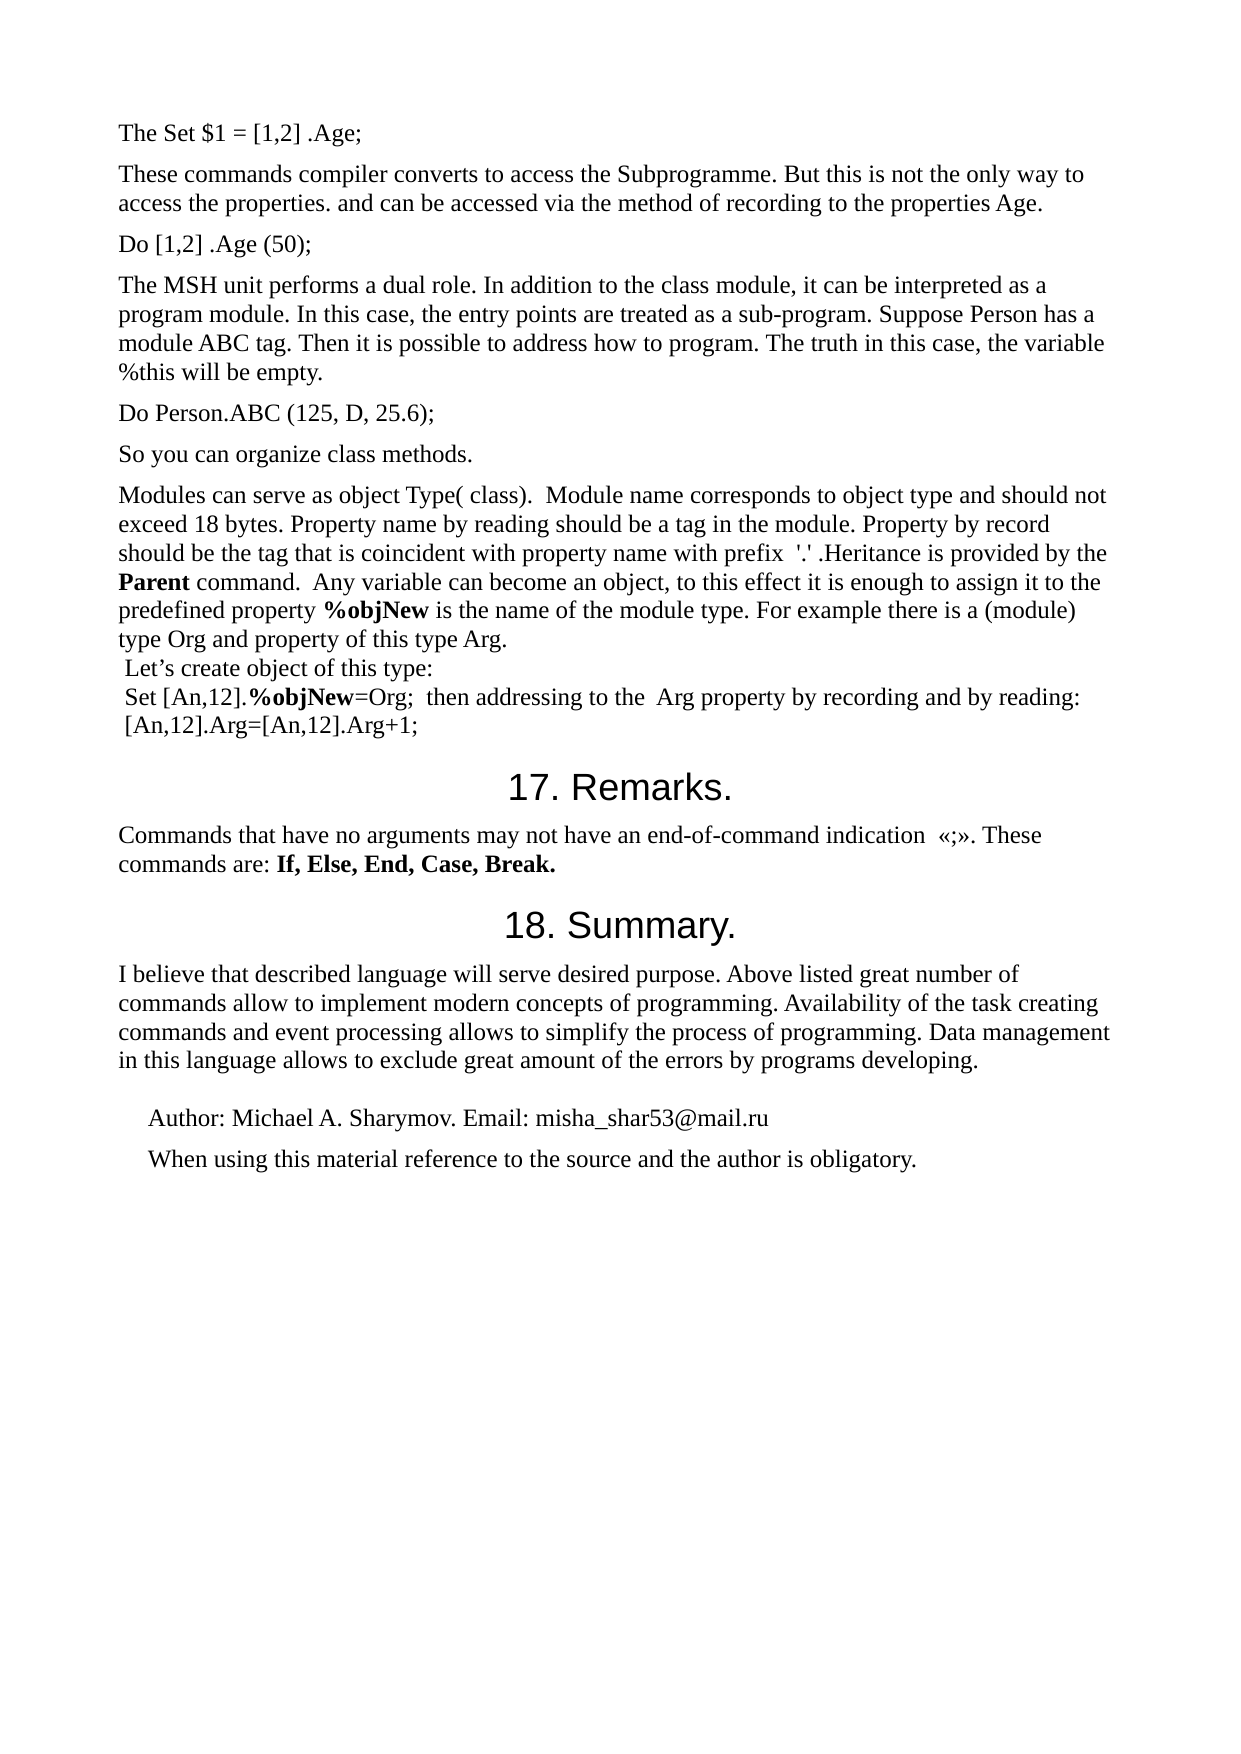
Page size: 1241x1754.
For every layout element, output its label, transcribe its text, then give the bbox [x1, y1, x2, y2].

text When using this material reference to the source and the author is obligatory. [148, 1144, 1122, 1173]
subtitle 18. Summary. [118, 903, 1122, 947]
text Let’s create object of this type: [118, 653, 1122, 682]
text So you can organize class methods. [118, 439, 1122, 468]
text Set [An,12].%objNew=Org; then addressing to the Arg property by recording and by reading: [118, 682, 1122, 711]
text Modules can serve as object Type( class). Module name corresponds to object type and should not exceed 18 bytes. Property name by reading should be a tag in the module. Property by record should be the tag that is coincident with property name with prefix '.' .Heritance is provided by the Parent command. Any variable can become an object, to this effect it is enough to assign it to the predefined property %objNew is the name of the module type. For example there is a (module) type Org and property of this type Arg. [118, 481, 1122, 653]
text Author: Michael A. Sharymov. Email: misha_shar53@mail.ru [148, 1103, 1122, 1132]
text The Set $1 = [1,2] .Age; [118, 118, 1122, 147]
text [An,12].Arg=[An,12].Arg+1; [118, 711, 1122, 739]
text These commands compiler converts to access the Subprogramme. But this is not the only way to access the properties. and can be accessed via the method of recording to the properties Age. [118, 159, 1122, 217]
text The MSH unit performs a dual role. In addition to the class module, it can be interpreted as a program module. In this case, the entry points are treated as a sub-program. Suppose Person has a module ABC tag. Then it is possible to address how to program. The truth in this case, the variable %this will be empty. [118, 271, 1122, 386]
text Do [1,2] .Age (50); [118, 229, 1122, 258]
subtitle 17. Remarks. [118, 764, 1122, 808]
text Commands that have no arguments may not have an end-of-command indication «;». These commands are: If, Else, End, Case, Break. [118, 821, 1122, 878]
text Do Person.ABC (125, D, 25.6); [118, 398, 1122, 427]
text I believe that described language will serve desired purpose. Above listed great number of commands allow to implement modern concepts of programming. Availability of the task creating commands and event processing allows to simplify the process of programming. Data management in this language allows to exclude great amount of the errors by programs developing. [118, 959, 1122, 1074]
